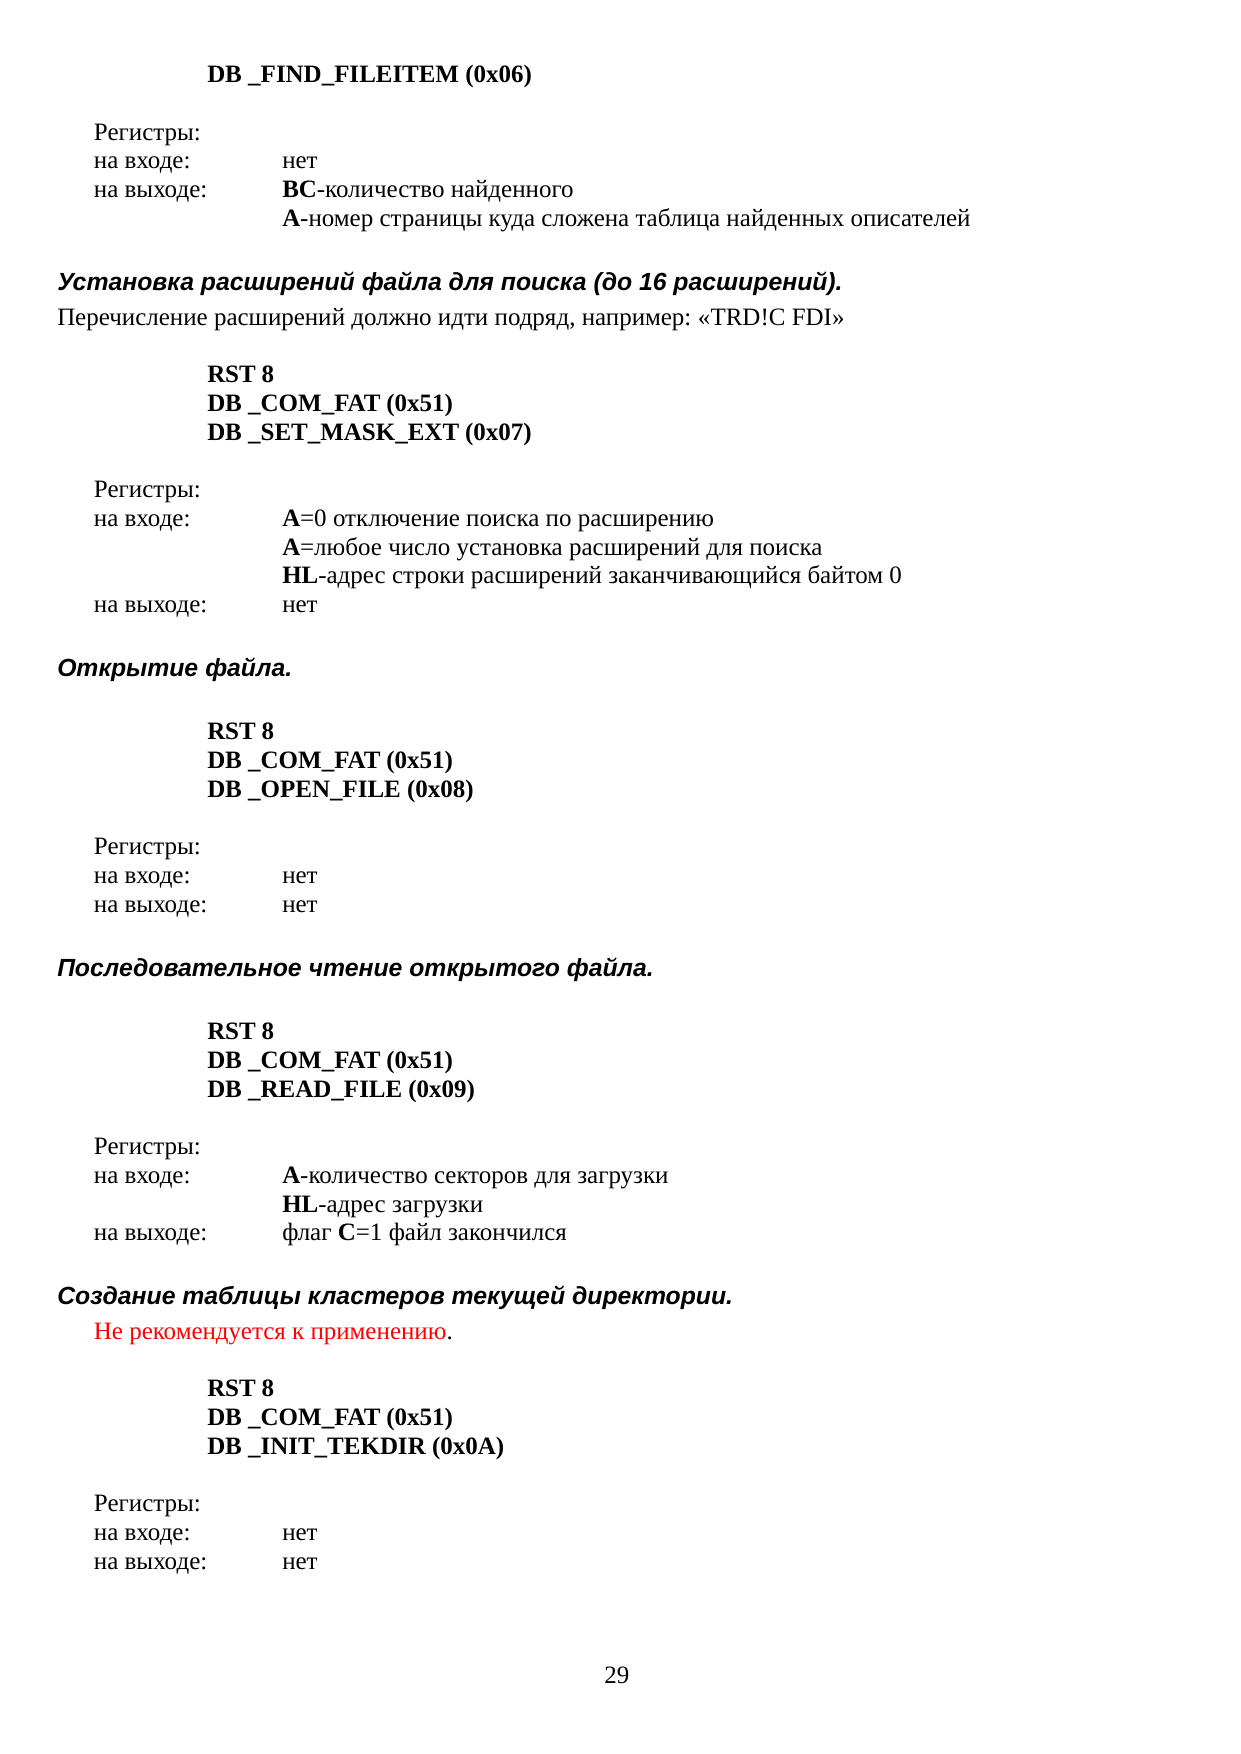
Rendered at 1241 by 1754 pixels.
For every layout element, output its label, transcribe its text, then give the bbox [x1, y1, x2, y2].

text DB _COM_FAT (0x51) [57, 745, 1176, 774]
text HL-адрес строки расширений заканчивающийся байтом 0 [57, 560, 1176, 589]
text Не рекомендуется к применению. [57, 1316, 1176, 1345]
text A=любое число установка расширений для поиска [57, 532, 1176, 560]
text RST 8 [57, 716, 1176, 745]
text DB _OPEN_FILE (0x08) [57, 774, 1176, 803]
text на выходе: нет [57, 889, 1176, 918]
text DB _COM_FAT (0x51) [57, 1402, 1176, 1431]
text Перечисление расширений должно идти подряд, например: «TRD!C FDI» [57, 302, 1176, 330]
text RST 8 [57, 1373, 1176, 1402]
text DB _FIND_FILEITEM (0x06) [57, 59, 1176, 88]
text DB _COM_FAT (0x51) [57, 1045, 1176, 1074]
text DB _COM_FAT (0x51) [57, 388, 1176, 417]
text на входе: нет [57, 146, 1176, 174]
text на входе: A-количество секторов для загрузки [57, 1160, 1176, 1189]
text Регистры: [57, 831, 1176, 860]
text на выходе: нет [57, 589, 1176, 618]
text DB _SET_MASK_EXT (0x07) [57, 417, 1176, 445]
text на выходе: нет [57, 1546, 1176, 1575]
text на выходе: BC-количество найденного [57, 174, 1176, 203]
text Регистры: [57, 1488, 1176, 1517]
subtitle Последовательное чтение открытого файла. [57, 953, 1176, 981]
text A-номер страницы куда сложена таблица найденных описателей [57, 203, 1176, 232]
text RST 8 [57, 359, 1176, 388]
text на выходе: флаг C=1 файл закончился [57, 1217, 1176, 1246]
text DB _INIT_TEKDIR (0x0A) [57, 1431, 1176, 1460]
text HL-адрес загрузки [57, 1189, 1176, 1217]
subtitle Создание таблицы кластеров текущей директории. [57, 1281, 1176, 1310]
text RST 8 [57, 1016, 1176, 1045]
text Регистры: [57, 117, 1176, 146]
text Регистры: [57, 1131, 1176, 1160]
text на входе: A=0 отключение поиска по расширению [57, 503, 1176, 532]
subtitle Установка расширений файла для поиска (до 16 расширений). [57, 267, 1176, 295]
text на входе: нет [57, 1517, 1176, 1546]
subtitle Открытие файла. [57, 653, 1176, 681]
text DB _READ_FILE (0x09) [57, 1074, 1176, 1102]
text на входе: нет [57, 860, 1176, 889]
text Регистры: [57, 474, 1176, 503]
